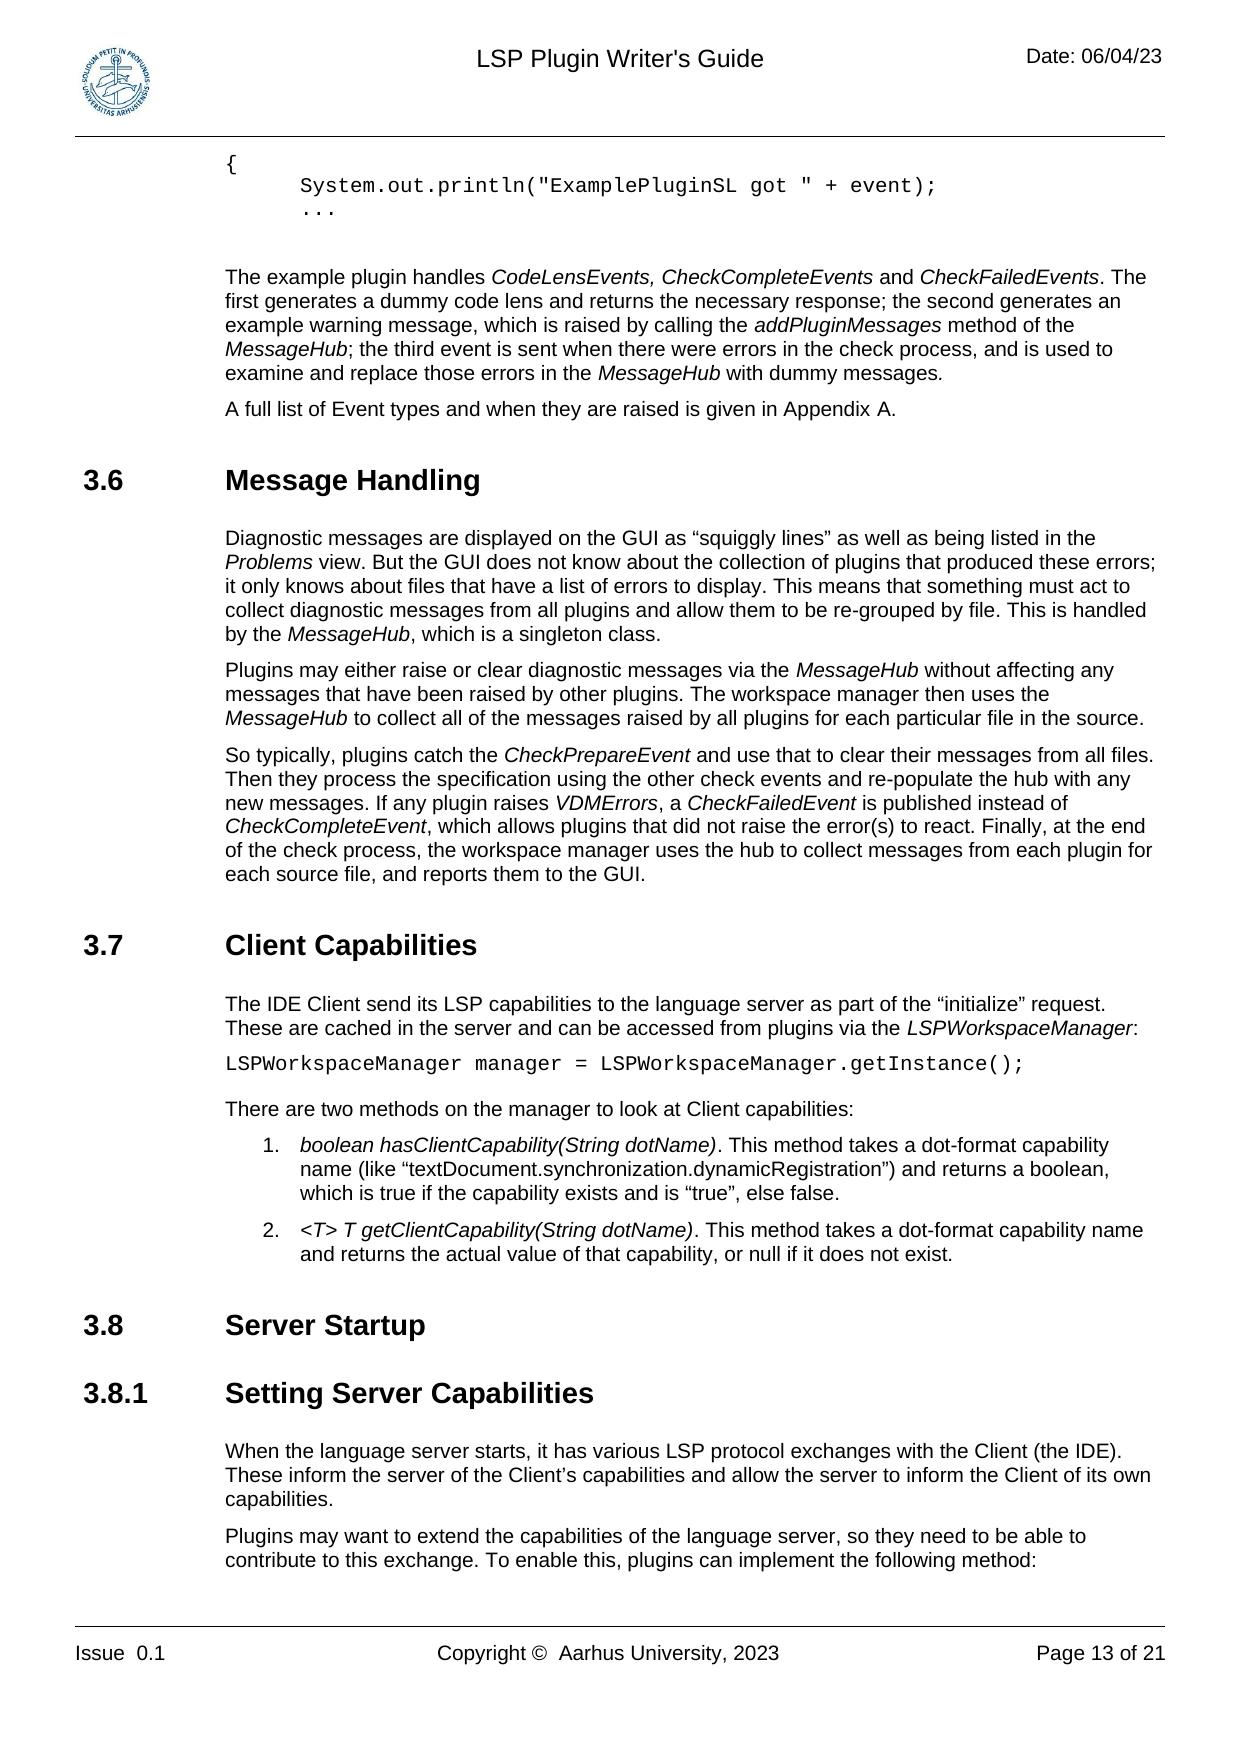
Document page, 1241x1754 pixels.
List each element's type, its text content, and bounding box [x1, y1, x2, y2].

list <T> T getClientCapability(String dotName). This method takes a dot-format capability name and returns the actual value of that capability, or null if it does not exist. [262, 1218, 1165, 1266]
text The example plugin handles CodeLensEvents, CheckCompleteEvents and CheckFailedEvents. The first generates a dummy code lens and returns the necessary response; the second generates an example warning message, which is raised by calling the addPluginMessages method of the MessageHub; the third event is sent when there were errors in the check process, and is used to examine and replace those errors in the MessageHub with dummy messages. [225, 265, 1165, 385]
text When the language server starts, it has various LSP protocol exchanges with the Client (the IDE). These inform the server of the Client’s capabilities and allow the server to inform the Client of its own capabilities. [225, 1440, 1165, 1512]
text LSPWorkspaceManager manager = LSPWorkspaceManager.getInstance(); [225, 1052, 1165, 1075]
text System.out.println("ExamplePluginSL got " + event); [225, 175, 1165, 197]
text So typically, plugins catch the CheckPrepareEvent and use that to clear their messages from all files. Then they process the specification using the other check events and re-populate the hub with any new messages. If any plugin raises VDMErrors, a CheckFailedEvent is published instead of CheckCompleteEvent, which allows plugins that did not raise the error(s) to react. Finally, at the end of the check process, the workspace manager uses the hub to collect messages from each plugin for each source file, and reports them to the GUI. [225, 743, 1165, 887]
text There are two methods on the manager to look at Client capabilities: [225, 1097, 1165, 1121]
text The IDE Client send its LSP capabilities to the language server as part of the “initialize” request. These are cached in the server and can be accessed from plugins via the LSPWorkspaceManager: [225, 992, 1165, 1040]
text ... [225, 197, 1165, 220]
list boolean hasClientCapability(String dotName). This method takes a dot-format capability name (like “textDocument.synchronization.dynamicRegistration”) and returns a boolean, which is true if the capability exists and is “true”, else false. [262, 1134, 1165, 1206]
text Plugins may either raise or clear diagnostic messages via the MessageHub without affecting any messages that have been raised by other plugins. The workspace manager then uses the MessageHub to collect all of the messages raised by all plugins for each particular file in the source. [225, 658, 1165, 730]
subtitle Setting Server Capabilities [75, 1377, 1165, 1410]
text { [225, 152, 1165, 175]
text Diagnostic messages are displayed on the GUI as “squiggly lines” as well as being listed in the Problems view. But the GUI does not know about the collection of plugins that produced these errors; it only knows about files that have a list of errors to display. This means that something must act to collect diagnostic messages from all plugins and allow them to be re-grouped by file. This is handled by the MessageHub, which is a singleton class. [225, 526, 1165, 646]
text Plugins may want to extend the capabilities of the language server, so they need to be able to contribute to this exchange. To enable this, plugins can implement the following method: [225, 1524, 1165, 1572]
picture [78, 44, 153, 120]
subtitle Message Handling [75, 464, 1165, 496]
text A full list of Event types and when they are raised is given in Appendix A. [225, 397, 1165, 421]
subtitle Server Startup [75, 1308, 1165, 1341]
subtitle Client Capabilities [75, 929, 1165, 962]
